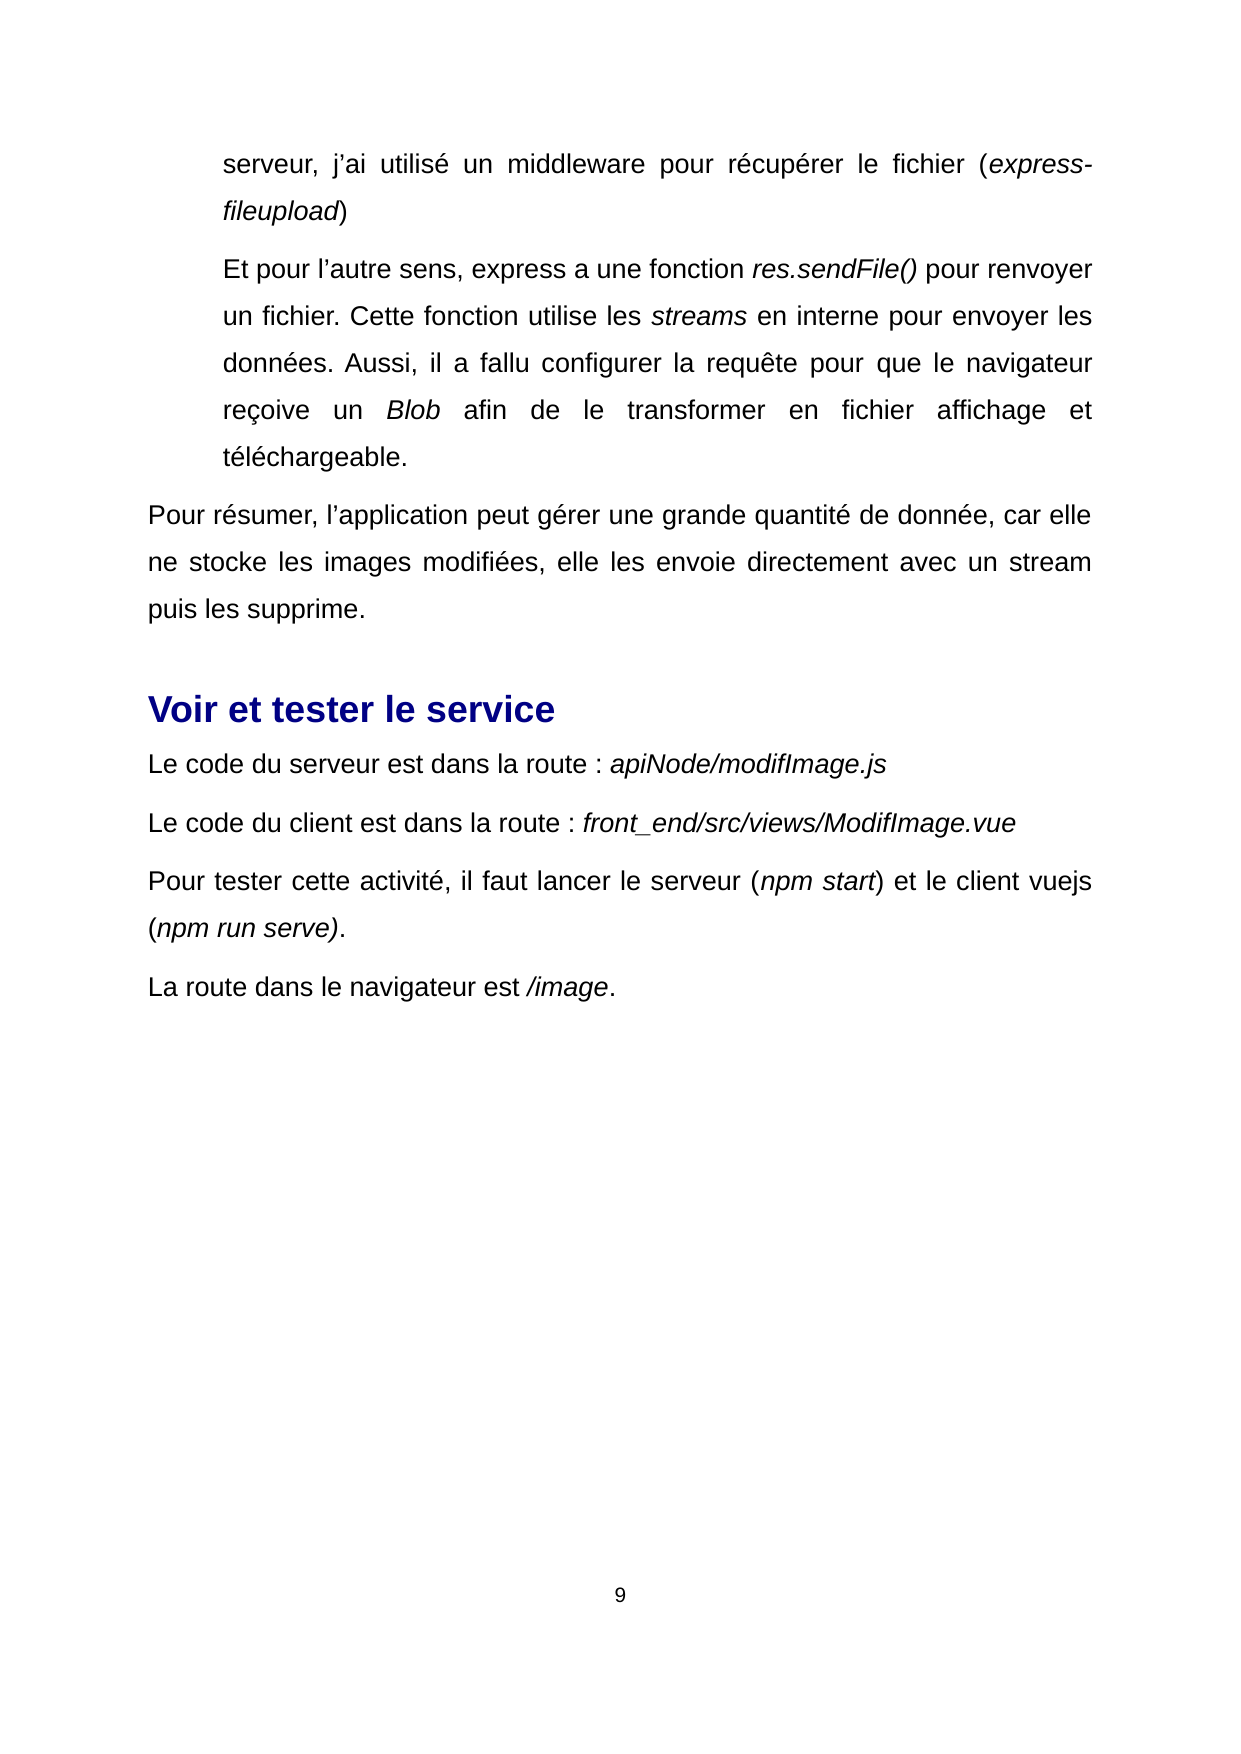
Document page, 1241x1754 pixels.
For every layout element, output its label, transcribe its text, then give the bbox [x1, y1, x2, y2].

text Le code du client est dans la route : front_end/src/views/ModifImage.vue [148, 807, 1093, 838]
subtitle Voir et tester le service [148, 687, 1093, 730]
text Pour tester cette activité, il faut lancer le serveur (npm start) et le client vuejs (npm run serve). [148, 865, 1093, 943]
list serveur, j’ai utilisé un middleware pour récupérer le fichier (express-fileupload) [185, 148, 1093, 226]
text Le code du serveur est dans la route : apiNode/modifImage.js [148, 748, 1093, 779]
text Pour résumer, l’application peut gérer une grande quantité de donnée, car elle ne stocke les images modifiées, elle les envoie directement avec un stream puis les supprime. [148, 499, 1093, 624]
list Et pour l’autre sens, express a une fonction res.sendFile() pour renvoyer un fichier. Cette fonction utilise les streams en interne pour envoyer les données. Aussi, il a fallu configurer la requête pour que le navigateur reçoive un Blob afin de le transformer en fichier affichage et téléchargeable. [185, 253, 1093, 472]
text La route dans le navigateur est /image. [148, 971, 1093, 1002]
